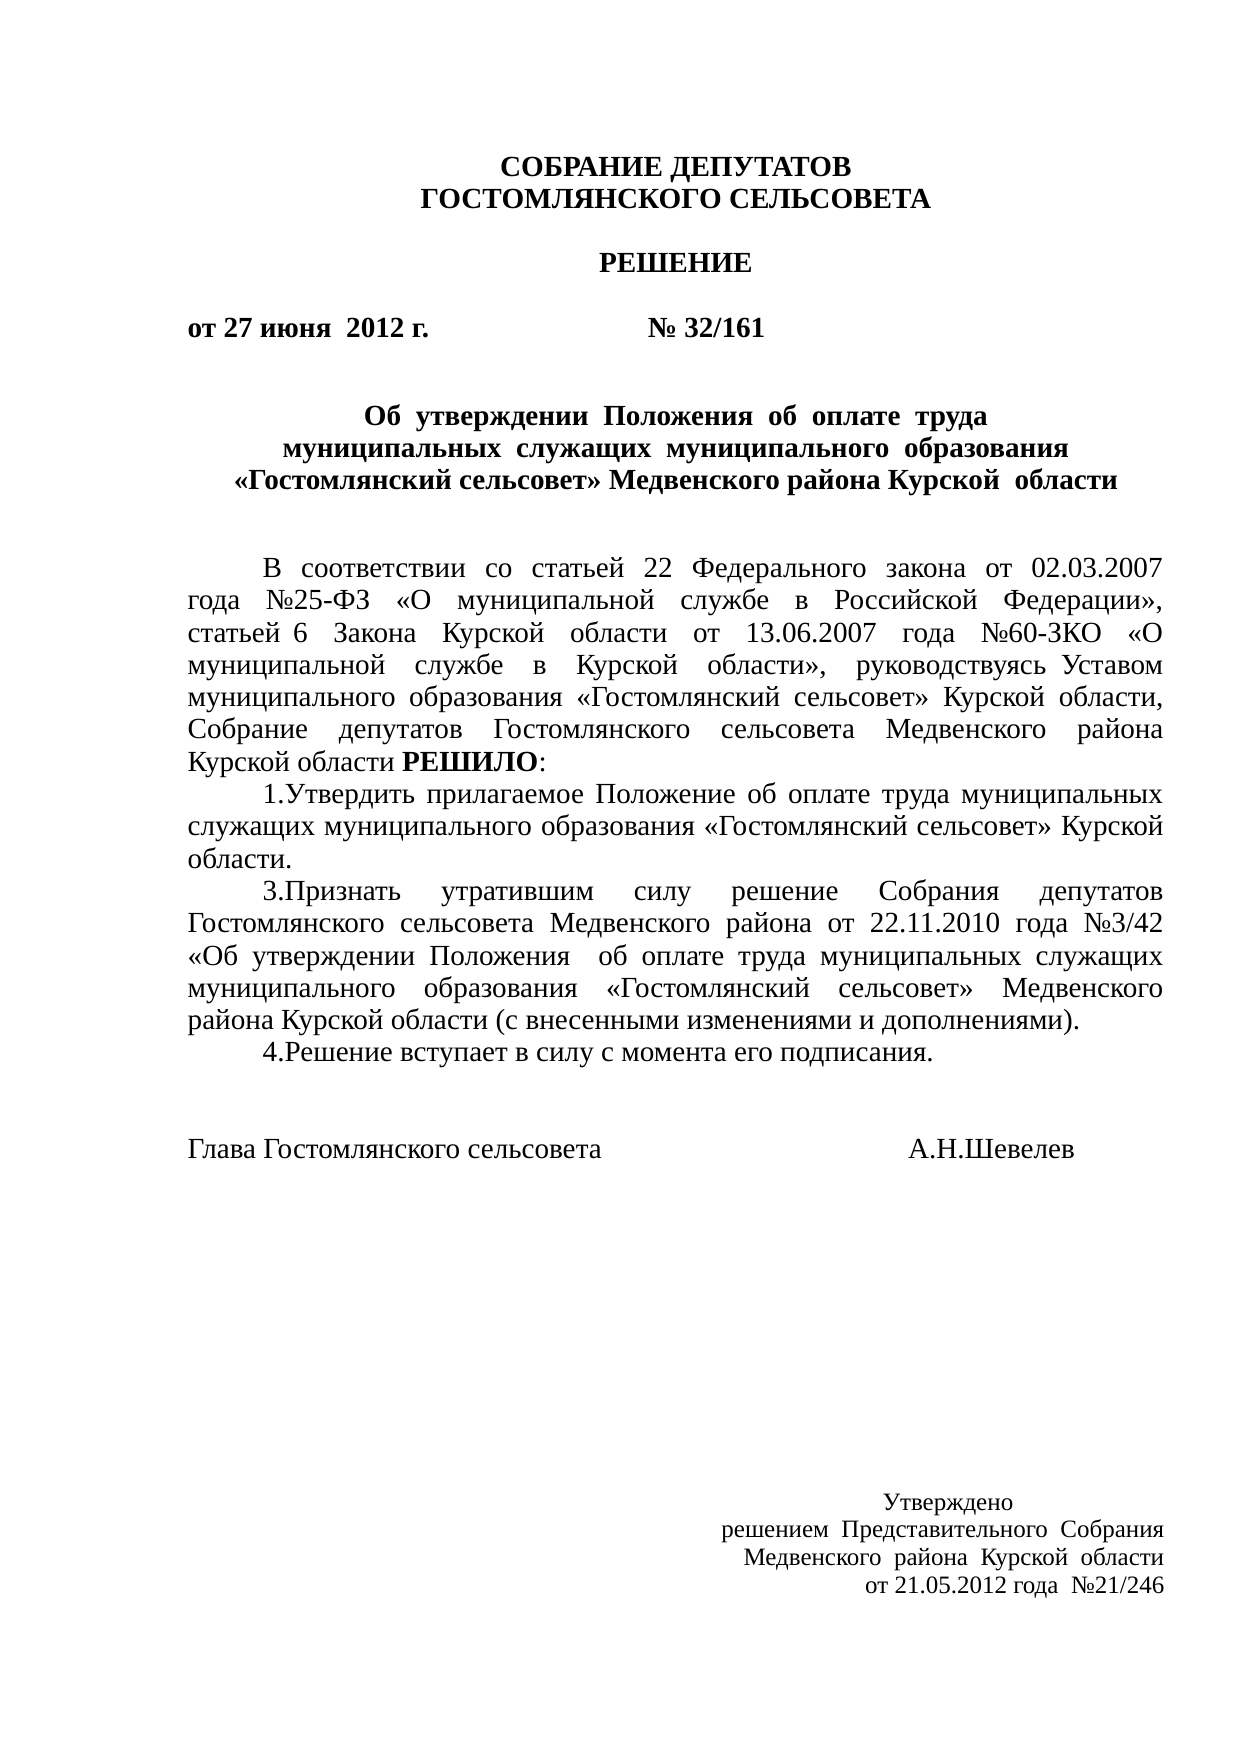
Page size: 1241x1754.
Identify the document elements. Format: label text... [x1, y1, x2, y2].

text Об утверждении Положения об оплате труда [187, 399, 1164, 431]
text РЕШЕНИЕ [187, 247, 1164, 279]
text муниципальных служащих муниципального образования [187, 431, 1164, 464]
text СОБРАНИЕ ДЕПУТАТОВ [187, 150, 1164, 182]
text Утверждено [187, 1488, 1164, 1516]
text решением Представительного Собрания [187, 1516, 1164, 1543]
text 3.Признать утратившим силу решение Собрания депутатов Гостомлянского сельсовета Медвенского района от 22.11.2010 года №3/42 «Об утверждении Положения об оплате труда муниципальных служащих муниципального образования «Гостомлянский сельсовет» Медвенского района Курской области (с внесенными изменениями и дополнениями). [187, 874, 1164, 1036]
text от 21.05.2012 года №21/246 [187, 1571, 1164, 1599]
text ГОСТОМЛЯНСКОГО СЕЛЬСОВЕТА [187, 182, 1164, 214]
text 4.Решение вступает в силу с момента его подписания. [187, 1036, 1164, 1068]
text В соответствии со статьей 22 Федерального закона от 02.03.2007 года №25-ФЗ «О муниципальной службе в Российской Федерации», статьей 6 Закона Курской области от 13.06.2007 года №60-ЗКО «О муниципальной службе в Курской области», руководствуясь Уставом муниципального образования «Гостомлянский сельсовет» Курской области, Собрание депутатов Гостомлянского сельсовета Медвенского района Курской области РЕШИЛО: [187, 551, 1164, 777]
text Медвенского района Курской области [187, 1543, 1164, 1571]
text от 27 июня 2012 г. № 32/161 [187, 311, 1164, 344]
text «Гостомлянский сельсовет» Медвенского района Курской области [187, 464, 1164, 496]
text Глава Гостомлянского сельсовета А.Н.Шевелев [187, 1133, 1164, 1165]
text 1.Утвердить прилагаемое Положение об оплате труда муниципальных служащих муниципального образования «Гостомлянский сельсовет» Курской области. [187, 777, 1164, 874]
